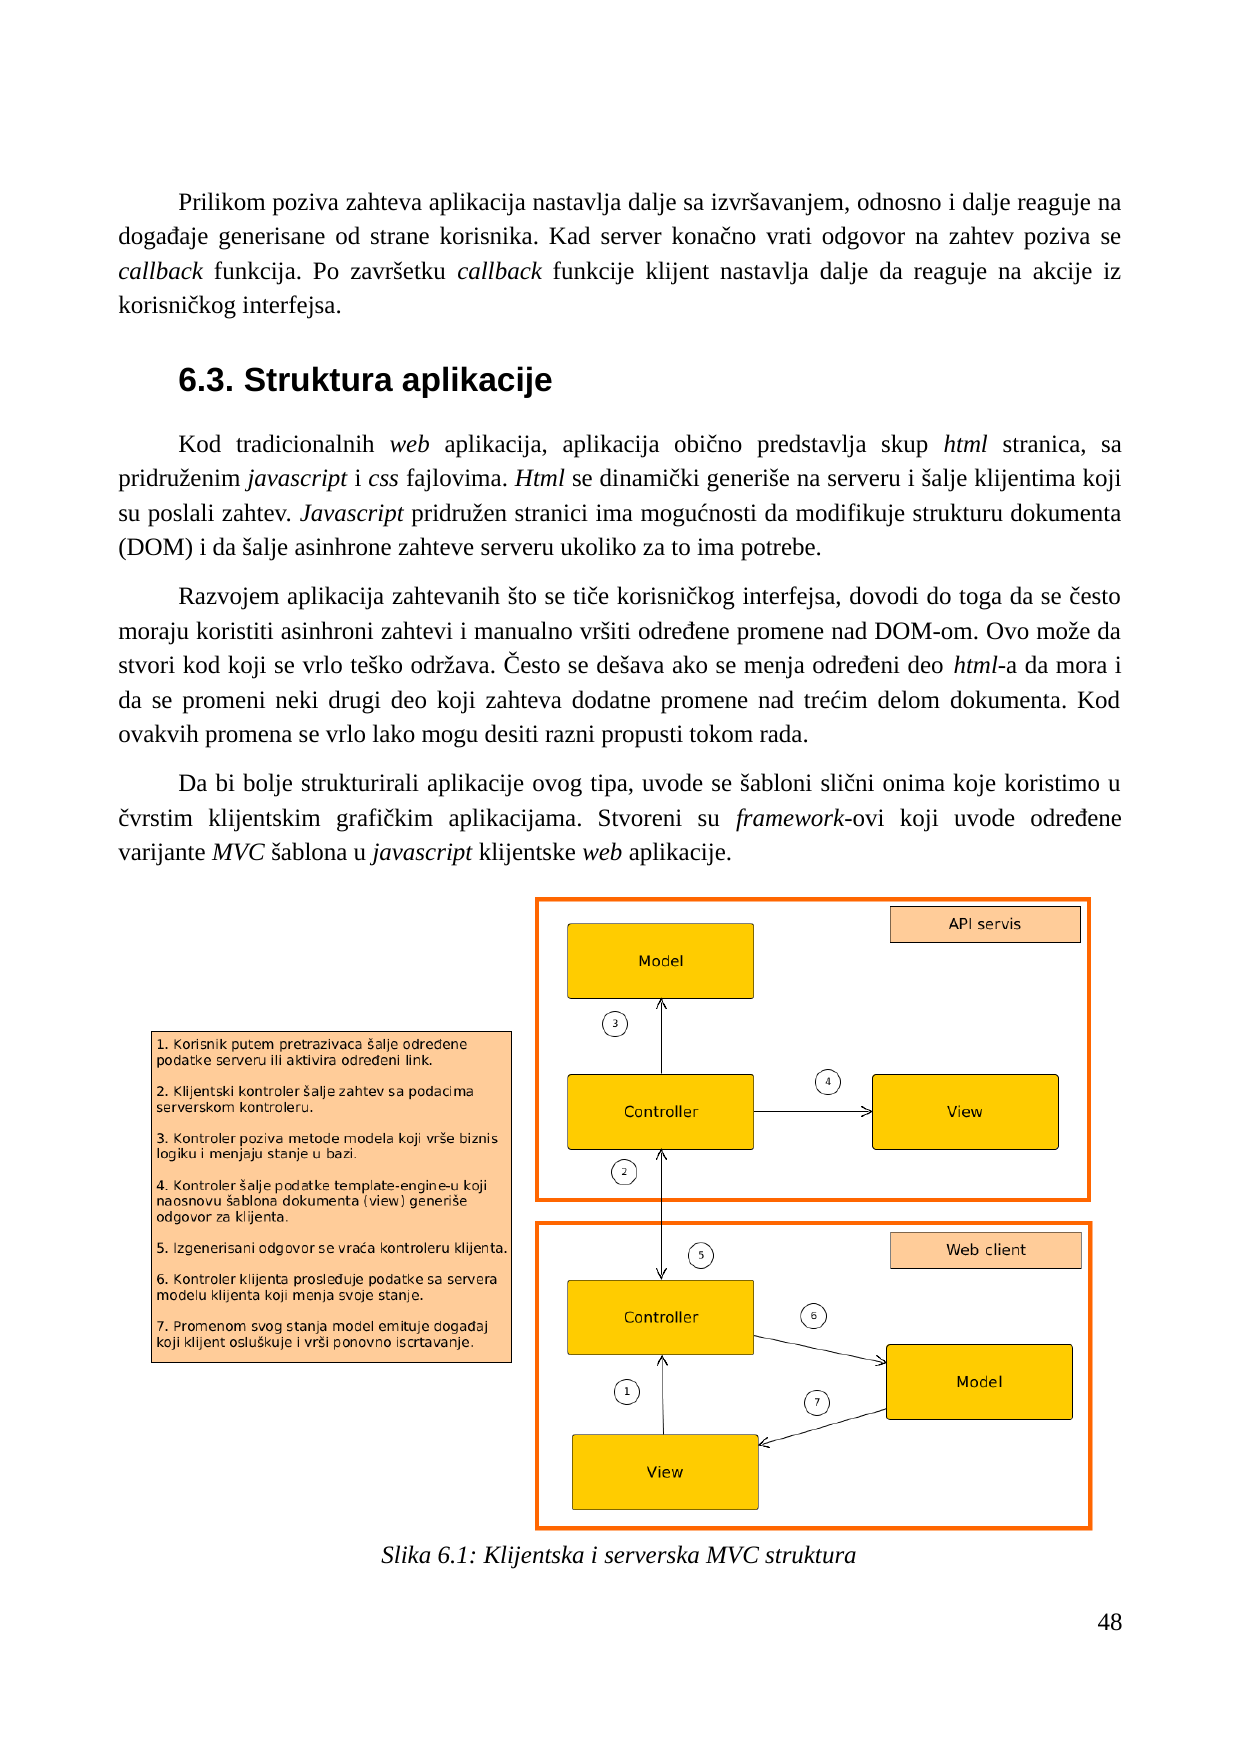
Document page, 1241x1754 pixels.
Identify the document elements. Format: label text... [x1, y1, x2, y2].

text Razvojem aplikacija zahtevanih što se tiče korisničkog interfejsa, dovodi do toga da se često moraju koristiti asinhroni zahtevi i manualno vršiti određene promene nad DOM-om. Ovo može da stvori kod koji se vrlo teško održava. Često se dešava ako se menja određeni deo html-a da mora i da se promeni neki drugi deo koji zahteva dodatne promene nad trećim delom dokumenta. Kod ovakvih promena se vrlo lako mogu desiti razni propusti tokom rada. [118, 581, 1122, 748]
subtitle Struktura aplikacije [118, 360, 1122, 399]
picture [138, 886, 1103, 1541]
text Prilikom poziva zahteva aplikacija nastavlja dalje sa izvršavanjem, odnosno i dalje reaguje na događaje generisane od strane korisnika. Kad server konačno vrati odgovor na zahtev poziva se callback funkcija. Po završetku callback funkcije klijent nastavlja dalje da reaguje na akcije iz korisničkog interfejsa. [118, 187, 1122, 319]
text Slika 6.1: Klijentska i serverska MVC struktura [118, 1541, 1122, 1569]
text Da bi bolje strukturirali aplikacije ovog tipa, uvode se šabloni slični onima koje koristimo u čvrstim klijentskim grafičkim aplikacijama. Stvoreni su framework-ovi koji uvode određene varijante MVC šablona u javascript klijentske web aplikacije. [118, 768, 1122, 866]
text Kod tradicionalnih web aplikacija, aplikacija obično predstavlja skup html stranica, sa pridruženim javascript i css fajlovima. Html se dinamički generiše na serveru i šalje klijentima koji su poslali zahtev. Javascript pridružen stranici ima mogućnosti da modifikuje strukturu dokumenta (DOM) i da šalje asinhrone zahteve serveru ukoliko za to ima potrebe. [118, 429, 1122, 561]
